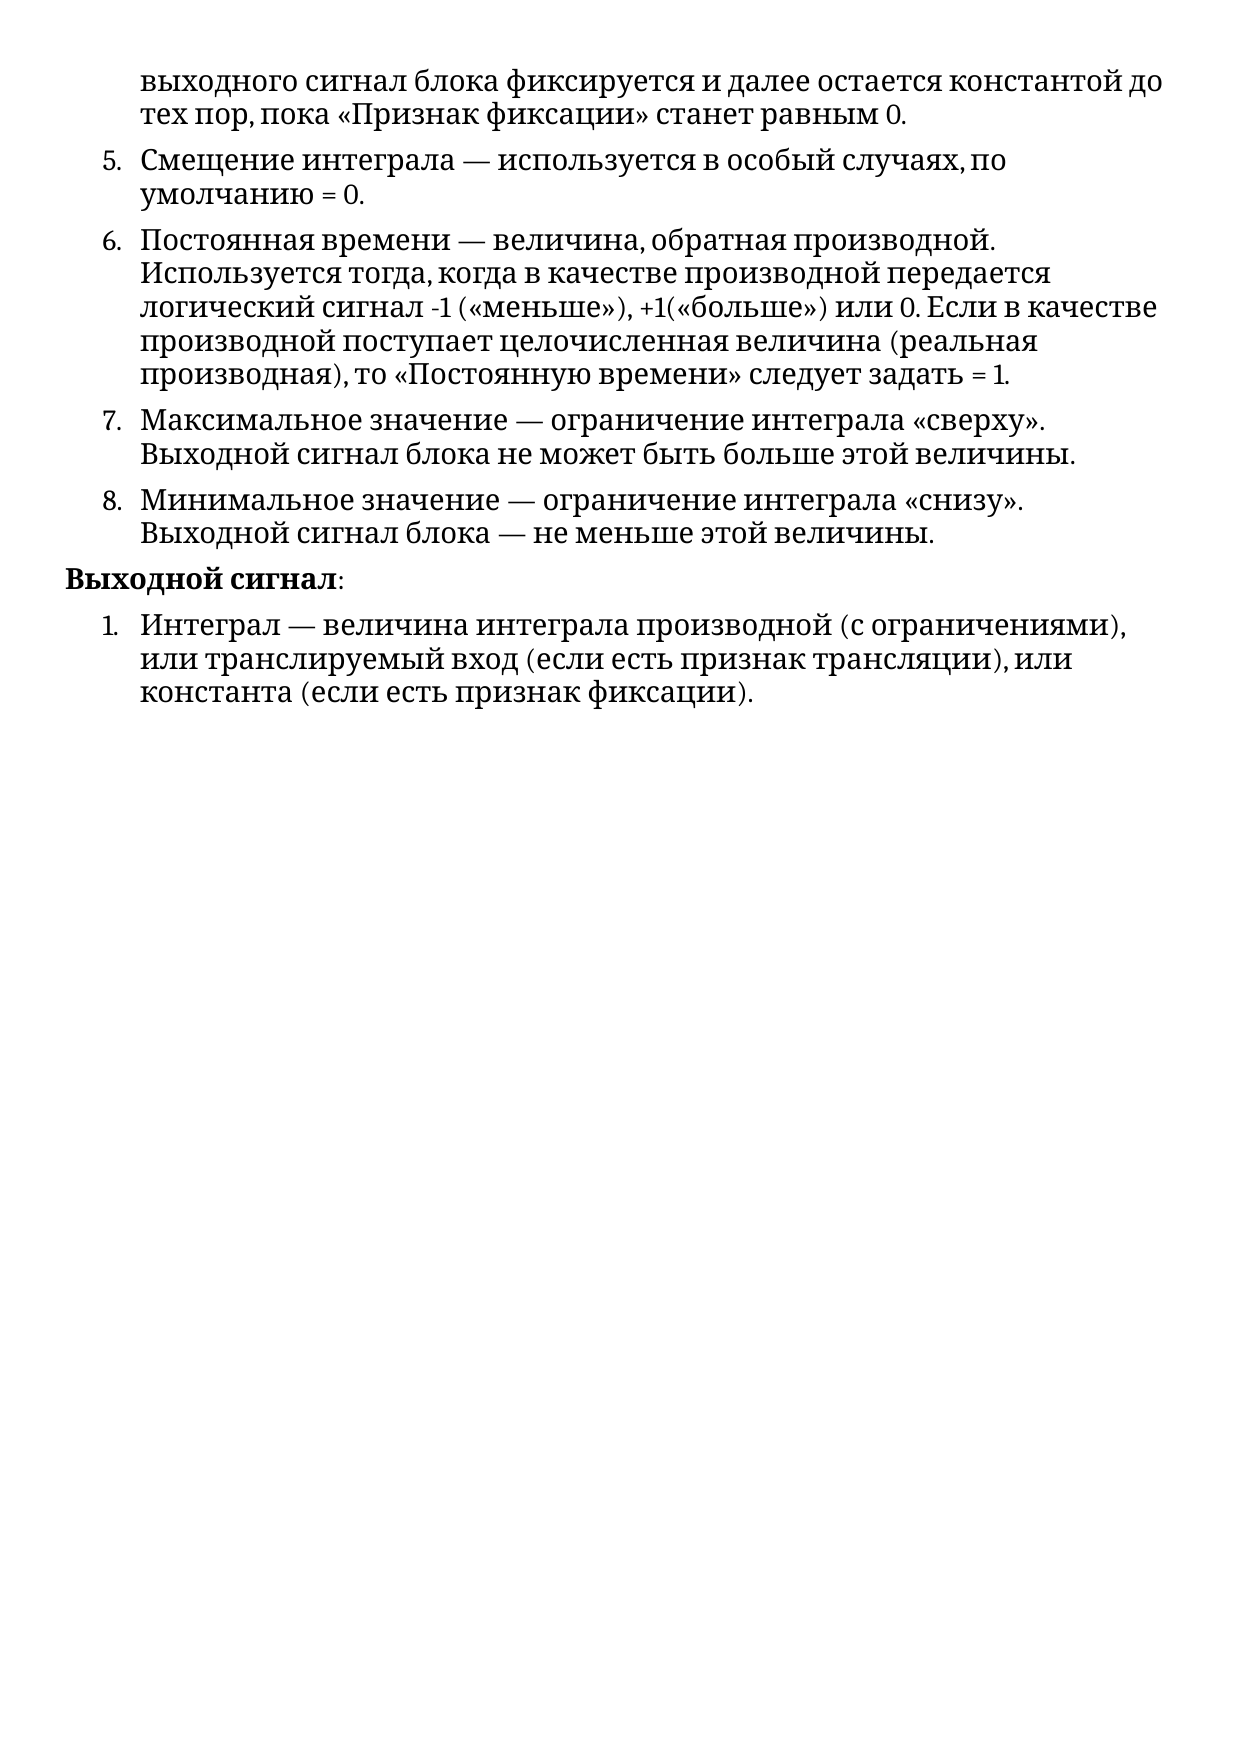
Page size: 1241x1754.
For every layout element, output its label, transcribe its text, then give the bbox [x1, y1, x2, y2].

table_cell выходного сигнал блока фиксируется и далее остается константой до тех пор, пока «Признак фиксации» станет равным 0. Смещение интеграла — используется в особый случаях, по умолчанию = 0. Постоянная времени — величина, обратная производной. Используется тогда, когда в качестве производной передается логический сигнал -1 («меньше»), +1(«больше») или 0. Если в качестве производной поступает целочисленная величина (реальная производная), то «Постоянную времени» следует задать = 1. Максимальное значение — ограничение интеграла «сверху». Выходной сигнал блока не может быть больше этой величины. Минимальное значение — ограничение интеграла «снизу». Выходной сигнал блока — не меньше этой величины. Выходной сигнал: Интеграл — величина интеграла производной (с ограничениями), или транслируемый вход (если есть признак трансляции), или константа (если есть признак фиксации). [59, 59, 1181, 728]
